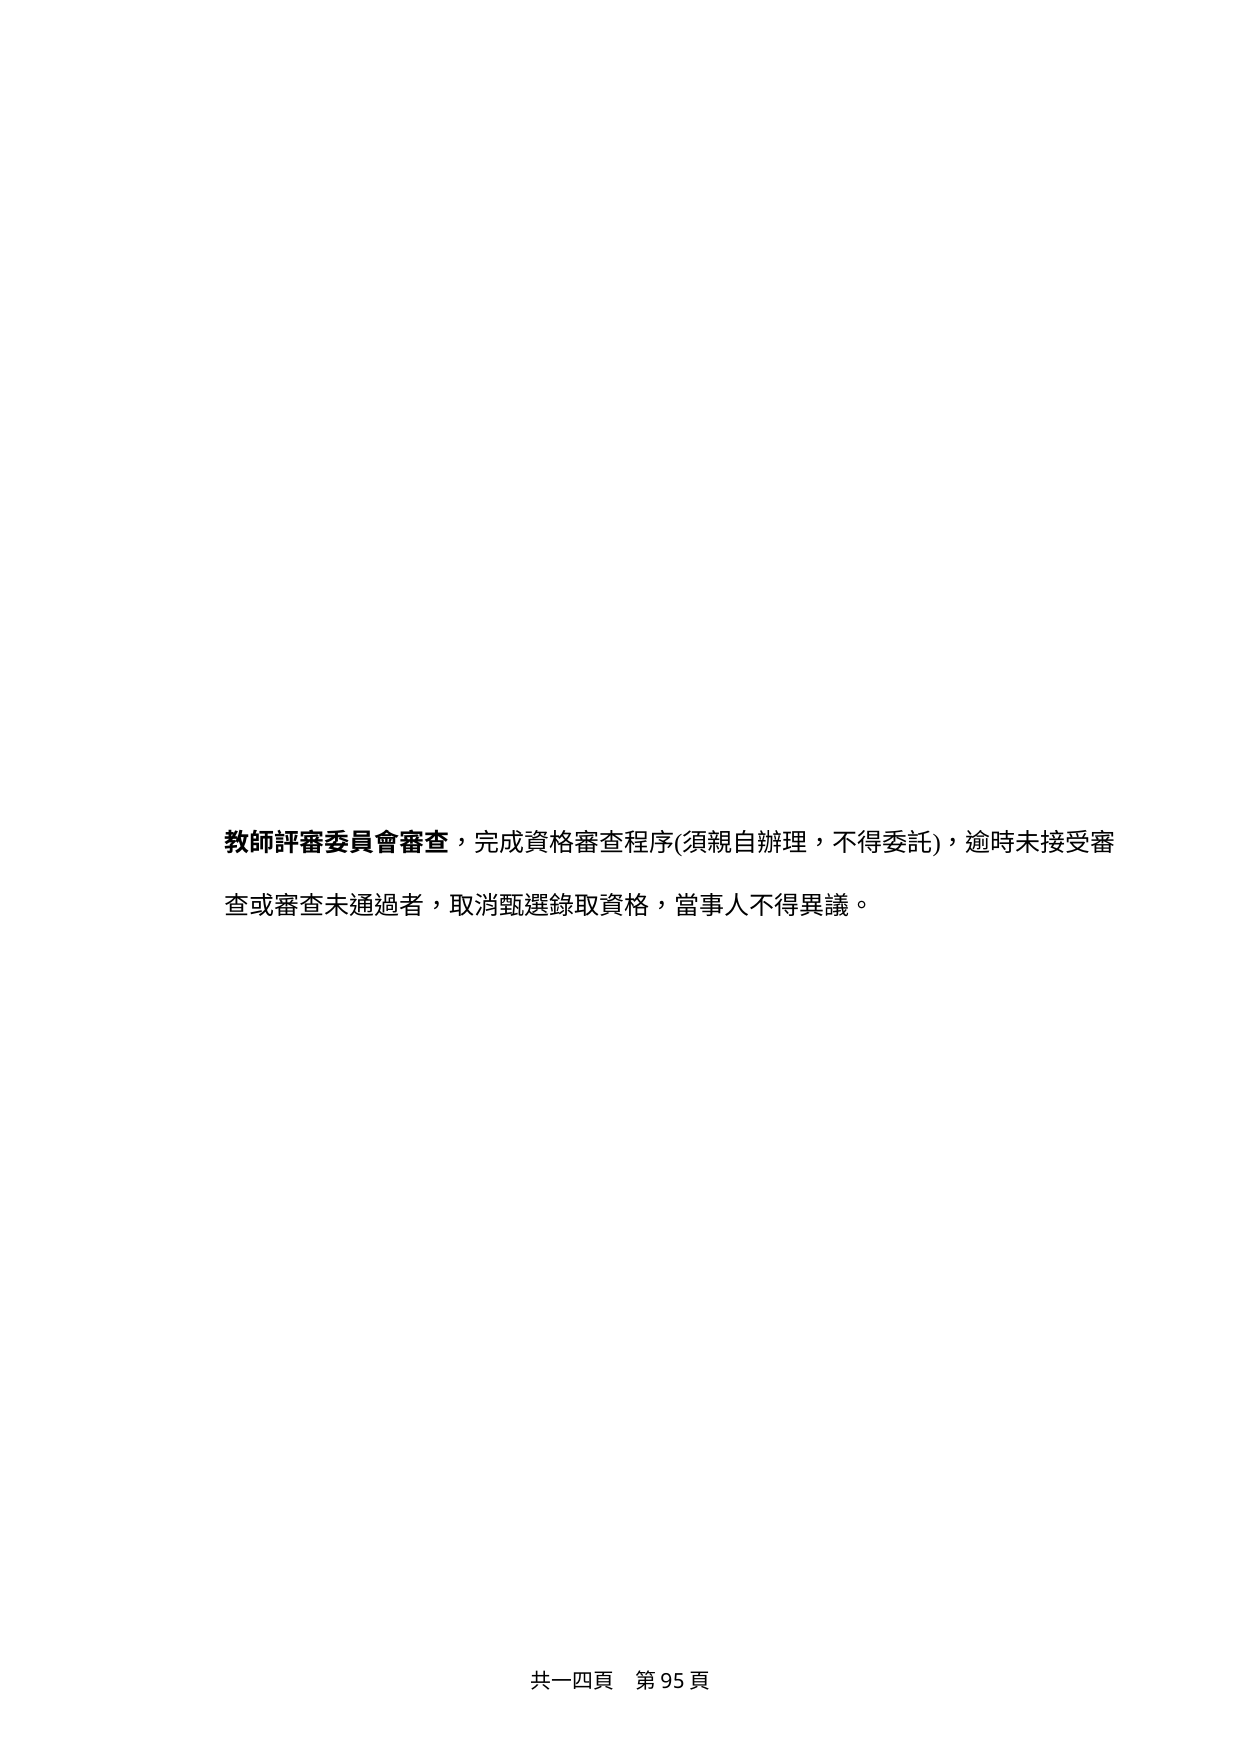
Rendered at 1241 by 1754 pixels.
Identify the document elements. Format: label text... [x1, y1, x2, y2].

text 教師評審委員會審查，完成資格審查程序(須親自辦理，不得委託)，逾時未接受審查或審查未通過者，取消甄選錄取資格，當事人不得異議。 [149, 799, 1122, 924]
